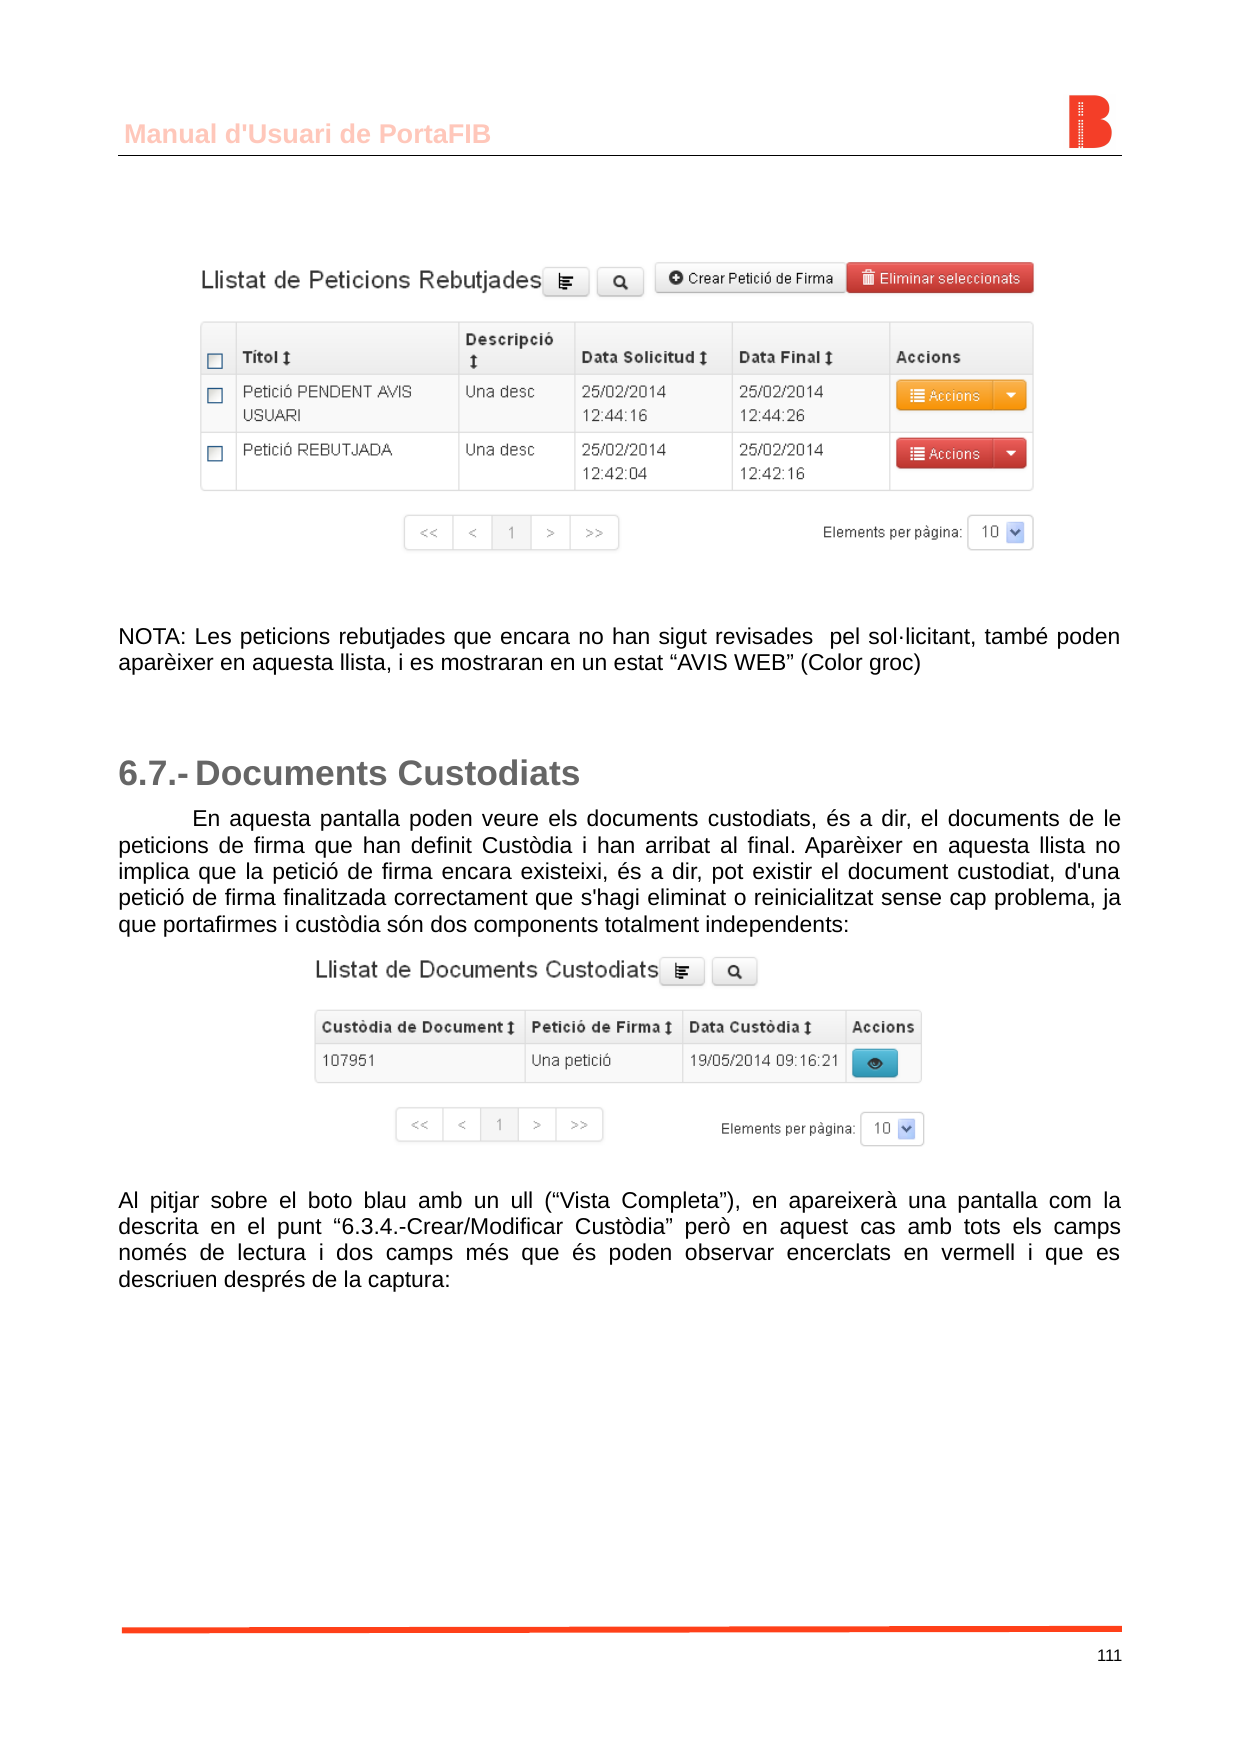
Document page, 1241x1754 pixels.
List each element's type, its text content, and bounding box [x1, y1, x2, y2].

text NOTA: Les peticions rebutjades que encara no han sigut revisades pel sol·licitant, també poden aparèixer en aquesta llista, i es mostraran en un estat “AVIS WEB” (Color groc) [118, 623, 1122, 676]
text Al pitjar sobre el boto blau amb un ull (“Vista Completa”), en apareixerà una pantalla com la descrita en el punt “6.3.4.-Crear/Modificar Custòdia” però en aquest cas amb tots els camps només de lectura i dos camps més que és poden observar encerclats en vermell i que es descriuen després de la captura: [118, 1187, 1122, 1292]
picture [294, 949, 946, 1175]
subtitle Documents Custodiats [118, 752, 1122, 793]
picture [1063, 94, 1117, 150]
text En aquesta pantalla poden veure els documents custodiats, és a dir, el documents de le peticions de firma que han definit Custòdia i han arribat al final. Aparèixer en aquesta llista no implica que la petició de firma encara existeixi, és a dir, pot existir el document custodiat, d'una petició de firma finalitzada correctament que s'hagi eliminat o reinicialitzat sense cap problema, ja que portafirmes i custòdia són dos components totalment independents: [118, 805, 1122, 937]
picture [192, 254, 1042, 567]
